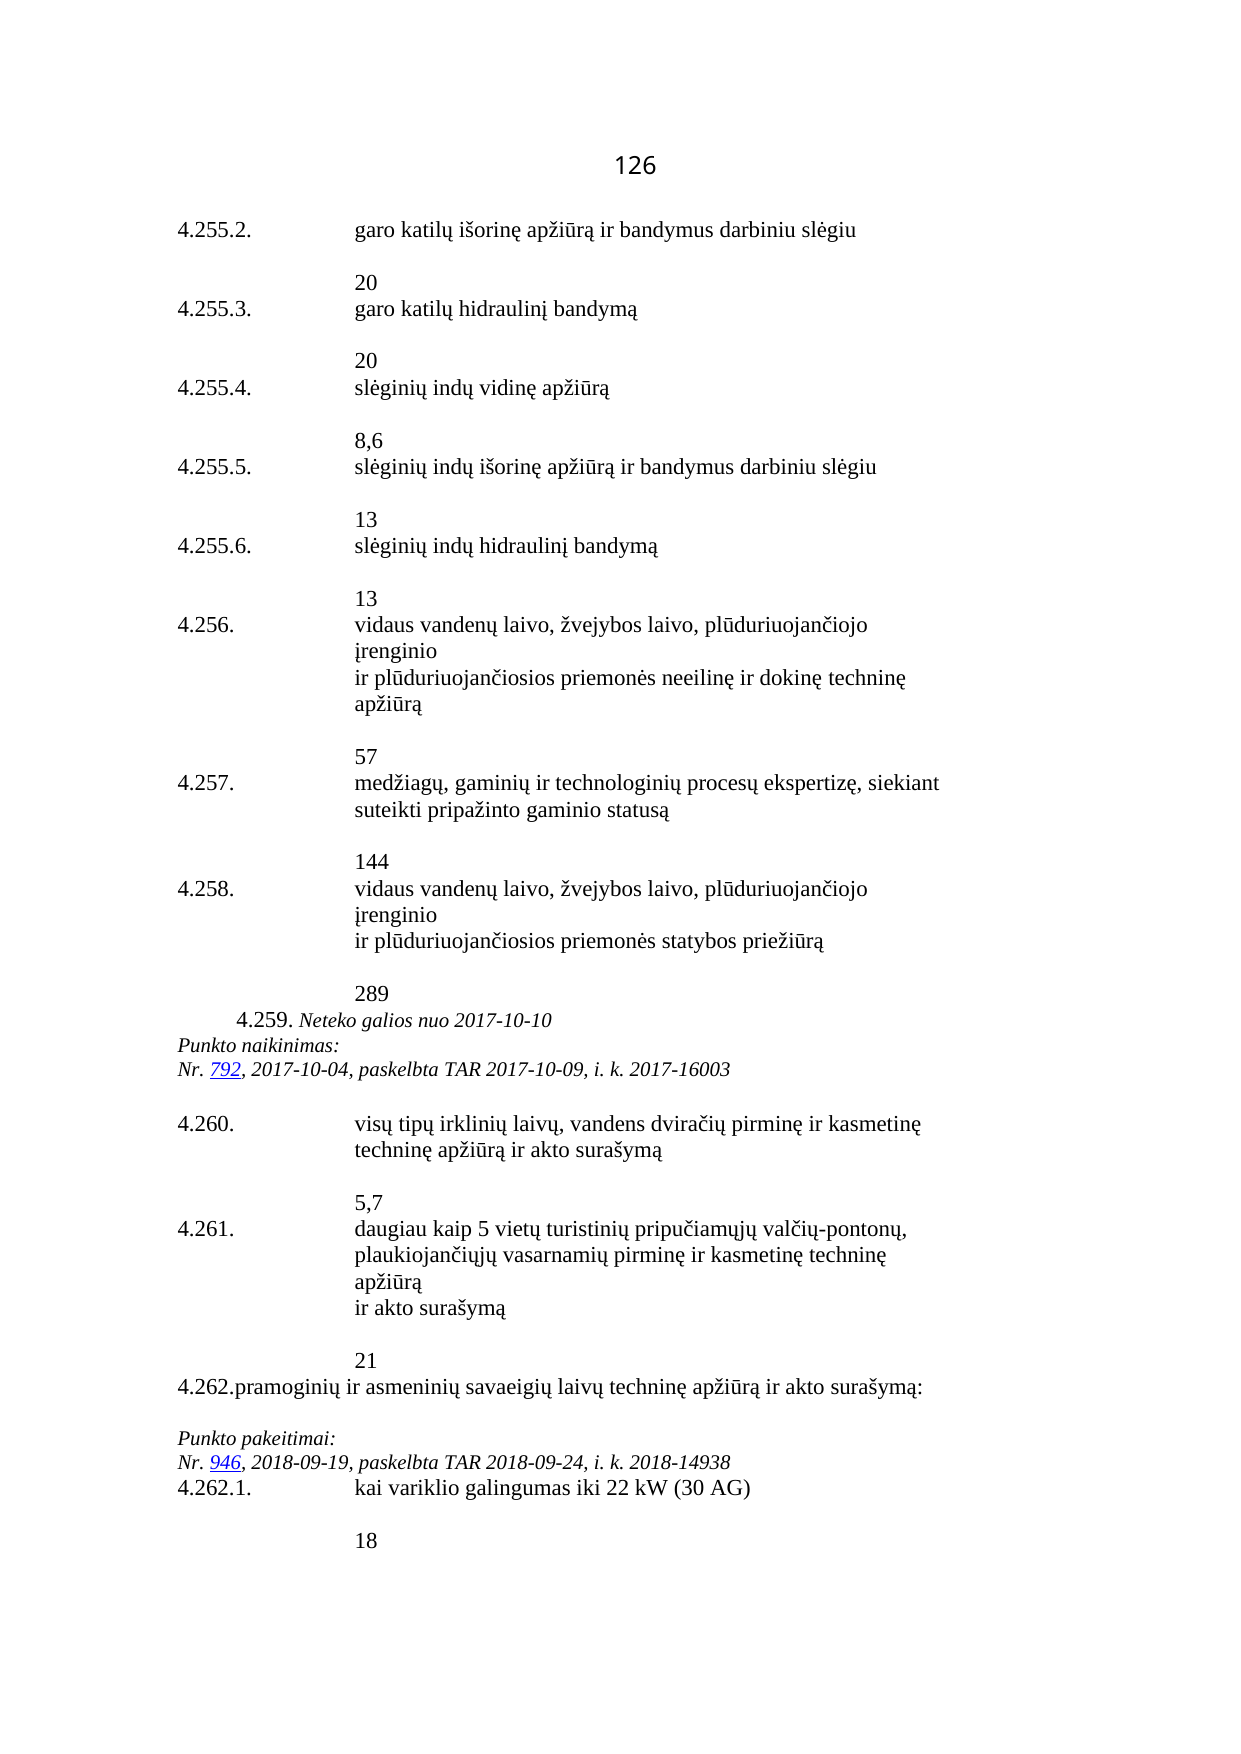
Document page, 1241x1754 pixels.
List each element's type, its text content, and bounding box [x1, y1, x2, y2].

text 4.260. visų tipų irklinių laivų, vandens dviračių pirminę ir kasmetinę [177, 1110, 945, 1136]
text 4.262.pramoginių ir asmeninių savaeigių laivų techninę apžiūrą ir akto surašymą: [177, 1373, 945, 1399]
text 4.261. daugiau kaip 5 vietų turistinių pripučiamųjų valčių-pontonų, [177, 1215, 945, 1241]
text suteikti pripažinto gaminio statusą 144 [354, 796, 945, 875]
text 4.262.1. kai variklio galingumas iki 22 kW (30 AG) 18 [177, 1474, 945, 1553]
text 4.259. Neteko galios nuo 2017-10-10 [177, 1006, 1093, 1033]
text ir plūduriuojančiosios priemonės neeilinę ir dokinę techninę [354, 664, 945, 690]
text ir plūduriuojančiosios priemonės statybos priežiūrą 289 [354, 927, 945, 1006]
text 4.255.6. slėginių indų hidraulinį bandymą 13 [177, 532, 945, 611]
text 4.255.3. garo katilų hidraulinį bandymą 20 [177, 295, 945, 374]
text 4.255.2. garo katilų išorinę apžiūrą ir bandymus darbiniu slėgiu 20 [177, 216, 945, 295]
text 4.255.5. slėginių indų išorinę apžiūrą ir bandymus darbiniu slėgiu 13 [177, 453, 945, 532]
text Punkto naikinimas: [177, 1033, 1093, 1057]
text Nr. 792, 2017-10-04, paskelbta TAR 2017-10-09, i. k. 2017-16003 [177, 1057, 1093, 1081]
text ir akto surašymą 21 [354, 1294, 945, 1373]
text Punkto pakeitimai: [177, 1426, 1093, 1450]
text 4.256. vidaus vandenų laivo, žvejybos laivo, plūduriuojančiojo įrenginio [177, 611, 945, 664]
text 4.258. vidaus vandenų laivo, žvejybos laivo, plūduriuojančiojo įrenginio [177, 875, 945, 927]
text Nr. 946, 2018-09-19, paskelbta TAR 2018-09-24, i. k. 2018-14938 [177, 1450, 1093, 1474]
text 4.257. medžiagų, gaminių ir technologinių procesų ekspertizę, siekiant [177, 769, 945, 796]
text plaukiojančiųjų vasarnamių pirminę ir kasmetinę techninę apžiūrą [354, 1241, 945, 1294]
text 4.255.4. slėginių indų vidinę apžiūrą 8,6 [177, 374, 945, 453]
text apžiūrą 57 [354, 690, 945, 769]
text techninę apžiūrą ir akto surašymą 5,7 [354, 1136, 945, 1215]
